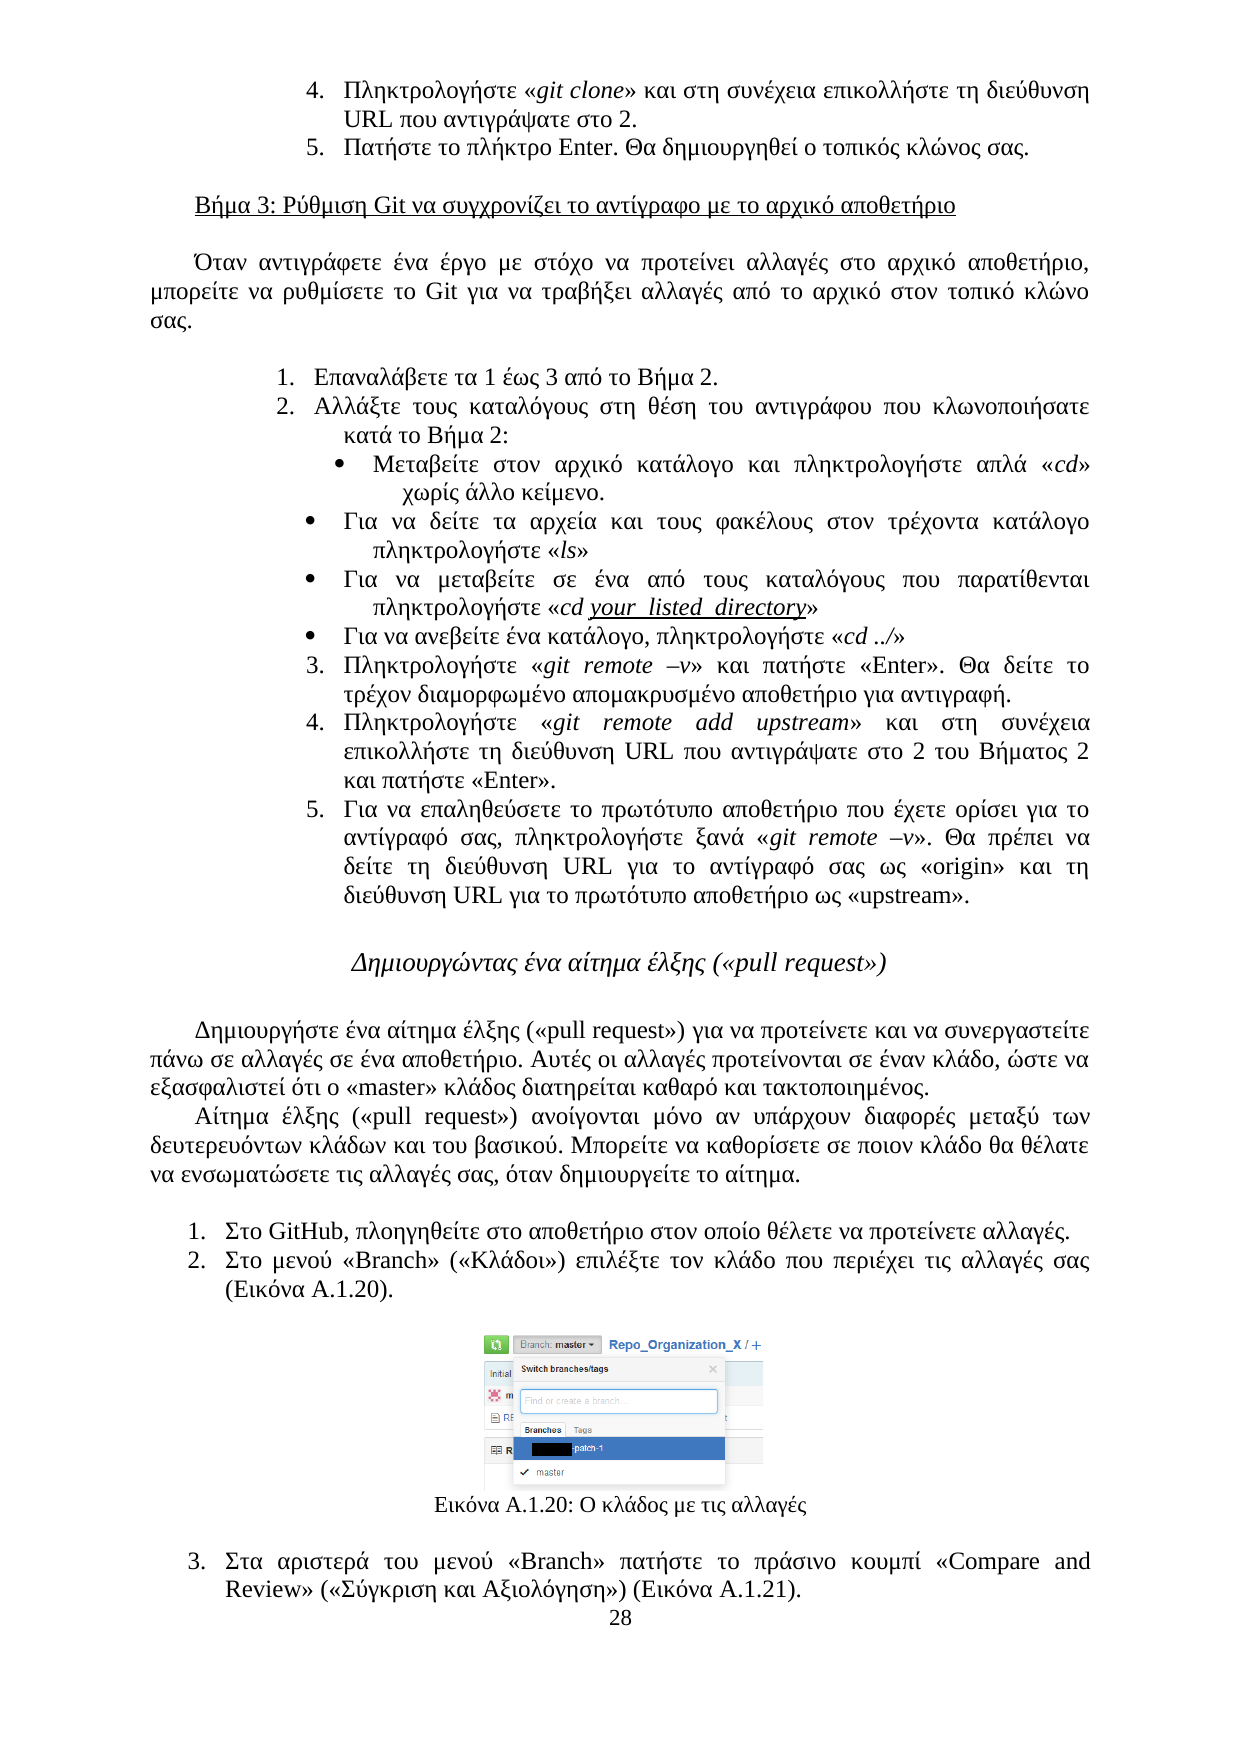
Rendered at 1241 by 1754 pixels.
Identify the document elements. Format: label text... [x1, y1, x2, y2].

list Για να επαληθεύσετε το πρωτότυπο αποθετήριο που έχετε ορίσει για το αντίγραφό σας, πληκτρολογήστε ξανά «git remote –v». Θα πρέπει να δείτε τη διεύθυνση URL για το αντίγραφό σας ως «origin» και τη διεύθυνση URL για το πρωτότυπο αποθετήριο ως «upstream». [306, 794, 1091, 909]
list Στο GitHub, πλοηγηθείτε στο αποθετήριο στον οποίο θέλετε να προτείνετε αλλαγές. [187, 1216, 1091, 1245]
subtitle Δημιουργώντας ένα αίτημα έλξης («pull request») [150, 946, 1091, 977]
list Πατήστε το πλήκτρο Enter. Θα δημιουργηθεί ο τοπικός κλώνος σας. [306, 132, 1091, 161]
list Αλλάξτε τους καταλόγους στη θέση του αντιγράφου που κλωνοποιήσατε κατά το Βήμα 2: [276, 391, 1091, 449]
list Επαναλάβετε τα 1 έως 3 από το Βήμα 2. [276, 362, 1091, 391]
list Μεταβείτε στον αρχικό κατάλογο και πληκτρολογήστε απλά «cd» χωρίς άλλο κείμενο. [335, 449, 1091, 506]
list Για να μεταβείτε σε ένα από τους καταλόγους που παρατίθενται πληκτρολογήστε «cd your_listed_directory» [306, 564, 1091, 621]
list Στο μενού «Branch» («Κλάδοι») επιλέξτε τον κλάδο που περιέχει τις αλλαγές σας (Εικόνα A.1.20). [187, 1245, 1091, 1302]
text Όταν αντιγράφετε ένα έργο με στόχο να προτείνει αλλαγές στο αρχικό αποθετήριο, μπορείτε να ρυθμίσετε το Git για να τραβήξει αλλαγές από το αρχικό στον τοπικό κλώνο σας. [150, 247, 1091, 334]
text Δημιουργήστε ένα αίτημα έλξης («pull request») για να προτείνετε και να συνεργαστείτε πάνω σε αλλαγές σε ένα αποθετήριο. Αυτές οι αλλαγές προτείνονται σε έναν κλάδο, ώστε να εξασφαλιστεί ότι ο «master» κλάδος διατηρείται καθαρό και τακτοποιημένος. [150, 1015, 1091, 1101]
text Βήμα 3: Ρύθμιση Git να συγχρονίζει το αντίγραφο με το αρχικό αποθετήριο [150, 190, 1091, 219]
list Για να ανεβείτε ένα κατάλογο, πληκτρολογήστε «cd ../» [306, 621, 1091, 650]
text Εικόνα A.1.20: Ο κλάδος με τις αλλαγές [150, 1491, 1091, 1517]
text Αίτημα έλξης («pull request») ανοίγονται μόνο αν υπάρχουν διαφορές μεταξύ των δευτερευόντων κλάδων και του βασικού. Μπορείτε να καθορίσετε σε ποιον κλάδο θα θέλατε να ενσωματώσετε τις αλλαγές σας, όταν δημιουργείτε το αίτημα. [150, 1101, 1091, 1187]
list Στα αριστερά του μενού «Branch» πατήστε το πράσινο κουμπί «Compare and Review» («Σύγκριση και Αξιολόγηση») (Εικόνα A.1.21). [187, 1546, 1091, 1603]
list Πληκτρολογήστε «git remote –v» και πατήστε «Enter». Θα δείτε το τρέχον διαμορφωμένο απομακρυσμένο αποθετήριο για αντιγραφή. [306, 650, 1091, 707]
list Για να δείτε τα αρχεία και τους φακέλους στον τρέχοντα κατάλογο πληκτρολογήστε «ls» [306, 506, 1091, 564]
list Πληκτρολογήστε «git clone» και στη συνέχεια επικολλήστε τη διεύθυνση URL που αντιγράψατε στο 2. [306, 75, 1091, 132]
list Πληκτρολογήστε «git remote add upstream» και στη συνέχεια επικολλήστε τη διεύθυνση URL που αντιγράψατε στο 2 του Βήματος 2 και πατήστε «Enter». [306, 707, 1091, 794]
